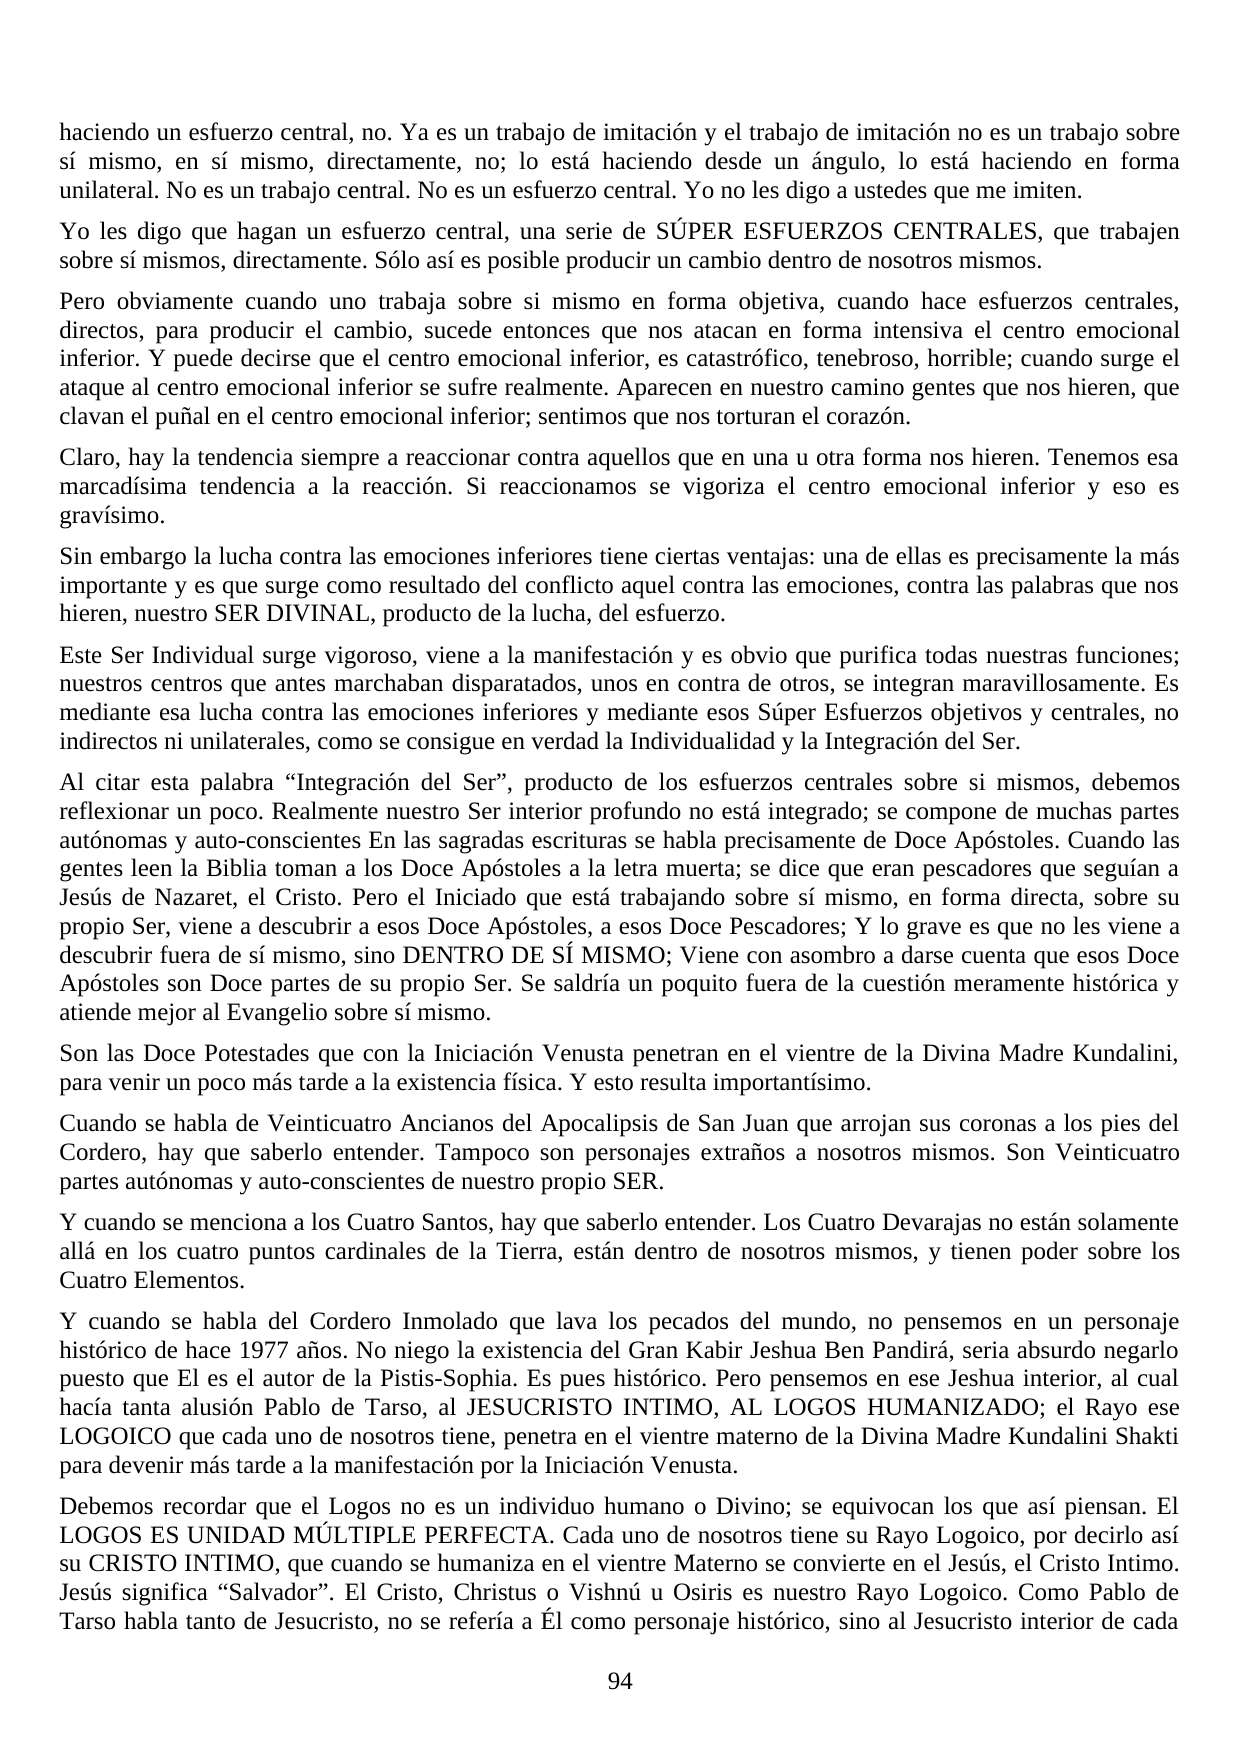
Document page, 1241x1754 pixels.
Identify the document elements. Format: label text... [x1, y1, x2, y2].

text Este Ser Individual surge vigoroso, viene a la manifestación y es obvio que purifica todas nuestras funciones; nuestros centros que antes marchaban disparatados, unos en contra de otros, se integran maravillosamente. Es mediante esa lucha contra las emociones inferiores y mediante esos Súper Esfuerzos objetivos y centrales, no indirectos ni unilaterales, como se consigue en verdad la Individualidad y la Integración del Ser. [59, 640, 1181, 755]
text Yo les digo que hagan un esfuerzo central, una serie de SÚPER ESFUERZOS CENTRALES, que trabajen sobre sí mismos, directamente. Sólo así es posible producir un cambio dentro de nosotros mismos. [59, 216, 1181, 273]
text Y cuando se habla del Cordero Inmolado que lava los pecados del mundo, no pensemos en un personaje histórico de hace 1977 años. No niego la existencia del Gran Kabir Jeshua Ben Pandirá, seria absurdo negarlo puesto que El es el autor de la Pistis-Sophia. Es pues histórico. Pero pensemos en ese Jeshua interior, al cual hacía tanta alusión Pablo de Tarso, al JESUCRISTO INTIMO, AL LOGOS HUMANIZADO; el Rayo ese LOGOICO que cada uno de nosotros tiene, penetra en el vientre materno de la Divina Madre Kundalini Shakti para devenir más tarde a la manifestación por la Iniciación Venusta. [59, 1306, 1181, 1478]
text Pero obviamente cuando uno trabaja sobre si mismo en forma objetiva, cuando hace esfuerzos centrales, directos, para producir el cambio, sucede entonces que nos atacan en forma intensiva el centro emocional inferior. Y puede decirse que el centro emocional inferior, es catastrófico, tenebroso, horrible; cuando surge el ataque al centro emocional inferior se sufre realmente. Aparecen en nuestro camino gentes que nos hieren, que clavan el puñal en el centro emocional inferior; sentimos que nos torturan el corazón. [59, 286, 1181, 430]
text Cuando se habla de Veinticuatro Ancianos del Apocalipsis de San Juan que arrojan sus coronas a los pies del Cordero, hay que saberlo entender. Tampoco son personajes extraños a nosotros mismos. Son Veinticuatro partes autónomas y auto-conscientes de nuestro propio SER. [59, 1108, 1181, 1195]
text haciendo un esfuerzo central, no. Ya es un trabajo de imitación y el trabajo de imitación no es un trabajo sobre sí mismo, en sí mismo, directamente, no; lo está haciendo desde un ángulo, lo está haciendo en forma unilateral. No es un trabajo central. No es un esfuerzo central. Yo no les digo a ustedes que me imiten. [59, 117, 1181, 203]
text Debemos recordar que el Logos no es un individuo humano o Divino; se equivocan los que así piensan. El LOGOS ES UNIDAD MÚLTIPLE PERFECTA. Cada uno de nosotros tiene su Rayo Logoico, por decirlo así su CRISTO INTIMO, que cuando se humaniza en el vientre Materno se convierte en el Jesús, el Cristo Intimo. Jesús significa “Salvador”. El Cristo, Christus o Vishnú u Osiris es nuestro Rayo Logoico. Como Pablo de Tarso habla tanto de Jesucristo, no se refería a Él como personaje histórico, sino al Jesucristo interior de cada [59, 1491, 1181, 1635]
text Al citar esta palabra “Integración del Ser”, producto de los esfuerzos centrales sobre si mismos, debemos reflexionar un poco. Realmente nuestro Ser interior profundo no está integrado; se compone de muchas partes autónomas y auto-conscientes En las sagradas escrituras se habla precisamente de Doce Apóstoles. Cuando las gentes leen la Biblia toman a los Doce Apóstoles a la letra muerta; se dice que eran pescadores que seguían a Jesús de Nazaret, el Cristo. Pero el Iniciado que está trabajando sobre sí mismo, en forma directa, sobre su propio Ser, viene a descubrir a esos Doce Apóstoles, a esos Doce Pescadores; Y lo grave es que no les viene a descubrir fuera de sí mismo, sino DENTRO DE SÍ MISMO; Viene con asombro a darse cuenta que esos Doce Apóstoles son Doce partes de su propio Ser. Se saldría un poquito fuera de la cuestión meramente histórica y atiende mejor al Evangelio sobre sí mismo. [59, 767, 1181, 1026]
text Y cuando se menciona a los Cuatro Santos, hay que saberlo entender. Los Cuatro Devarajas no están solamente allá en los cuatro puntos cardinales de la Tierra, están dentro de nosotros mismos, y tienen poder sobre los Cuatro Elementos. [59, 1207, 1181, 1293]
text Son las Doce Potestades que con la Iniciación Venusta penetran en el vientre de la Divina Madre Kundalini, para venir un poco más tarde a la existencia física. Y esto resulta importantísimo. [59, 1038, 1181, 1096]
text Claro, hay la tendencia siempre a reaccionar contra aquellos que en una u otra forma nos hieren. Tenemos esa marcadísima tendencia a la reacción. Si reaccionamos se vigoriza el centro emocional inferior y eso es gravísimo. [59, 442, 1181, 528]
text Sin embargo la lucha contra las emociones inferiores tiene ciertas ventajas: una de ellas es precisamente la más importante y es que surge como resultado del conflicto aquel contra las emociones, contra las palabras que nos hieren, nuestro SER DIVINAL, producto de la lucha, del esfuerzo. [59, 541, 1181, 627]
